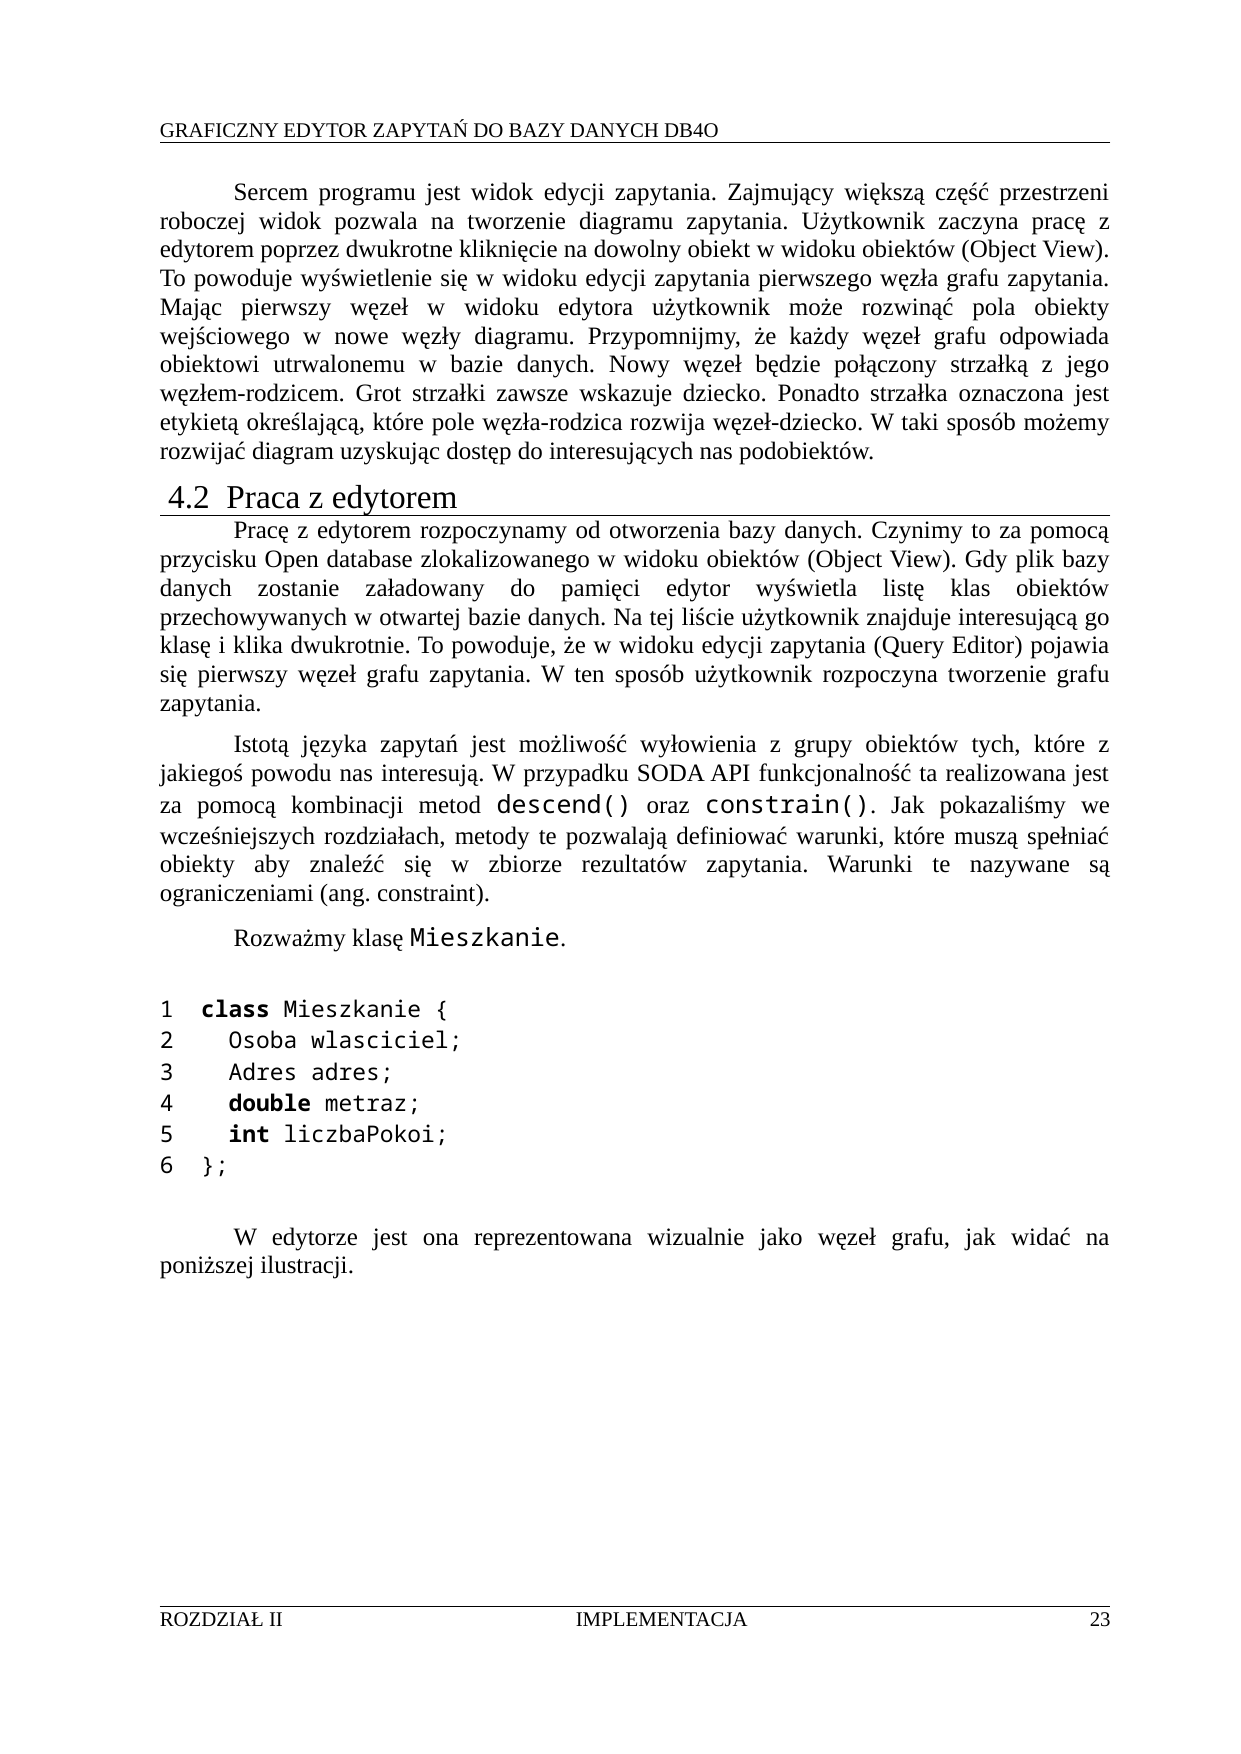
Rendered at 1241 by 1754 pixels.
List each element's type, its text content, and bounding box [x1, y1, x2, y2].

text W edytorze jest ona reprezentowana wizualnie jako węzeł grafu, jak widać na poniższej ilustracji. [159, 1222, 1110, 1279]
text Sercem programu jest widok edycji zapytania. Zajmujący większą część przestrzeni roboczej widok pozwala na tworzenie diagramu zapytania. Użytkownik zaczyna pracę z edytorem poprzez dwukrotne kliknięcie na dowolny obiekt w widoku obiektów (Object View). To powoduje wyświetlenie się w widoku edycji zapytania pierwszego węzła grafu zapytania. Mając pierwszy węzeł w widoku edytora użytkownik może rozwinąć pola obiekty wejściowego w nowe węzły diagramu. Przypomnijmy, że każdy węzeł grafu odpowiada obiektowi utrwalonemu w bazie danych. Nowy węzeł będzie połączony strzałką z jego węzłem-rodzicem. Grot strzałki zawsze wskazuje dziecko. Ponadto strzałka oznaczona jest etykietą określającą, które pole węzła-rodzica rozwija węzeł-dziecko. W taki sposób możemy rozwijać diagram uzyskując dostęp do interesujących nas podobiektów. [159, 177, 1110, 464]
text 1 class Mieszkanie { [159, 993, 1110, 1024]
text 3 Adres adres; [159, 1056, 1110, 1087]
text Pracę z edytorem rozpoczynamy od otworzenia bazy danych. Czynimy to za pomocą przycisku Open database zlokalizowanego w widoku obiektów (Object View). Gdy plik bazy danych zostanie załadowany do pamięci edytor wyświetla listę klas obiektów przechowywanych w otwartej bazie danych. Na tej liście użytkownik znajduje interesującą go klasę i klika dwukrotnie. To powoduje, że w widoku edycji zapytania (Query Editor) pojawia się pierwszy węzeł grafu zapytania. W ten sposób użytkownik rozpoczyna tworzenie grafu zapytania. [159, 516, 1110, 717]
subtitle Praca z edytorem [159, 477, 1110, 516]
text Istotą języka zapytań jest możliwość wyłowienia z grupy obiektów tych, które z jakiegoś powodu nas interesują. W przypadku SODA API funkcjonalność ta realizowana jest za pomocą kombinacji metod descend() oraz constrain(). Jak pokazaliśmy we wcześniejszych rozdziałach, metody te pozwalają definiować warunki, które muszą spełniać obiekty aby znaleźć się w zbiorze rezultatów zapytania. Warunki te nazywane są ograniczeniami (ang. constraint). [159, 729, 1110, 907]
text 2 Osoba wlasciciel; [159, 1024, 1110, 1056]
text 6 }; [159, 1149, 1110, 1181]
text 4 double metraz; [159, 1087, 1110, 1118]
text Rozważmy klasę Mieszkanie. [159, 919, 1110, 954]
text 5 int liczbaPokoi; [159, 1118, 1110, 1149]
